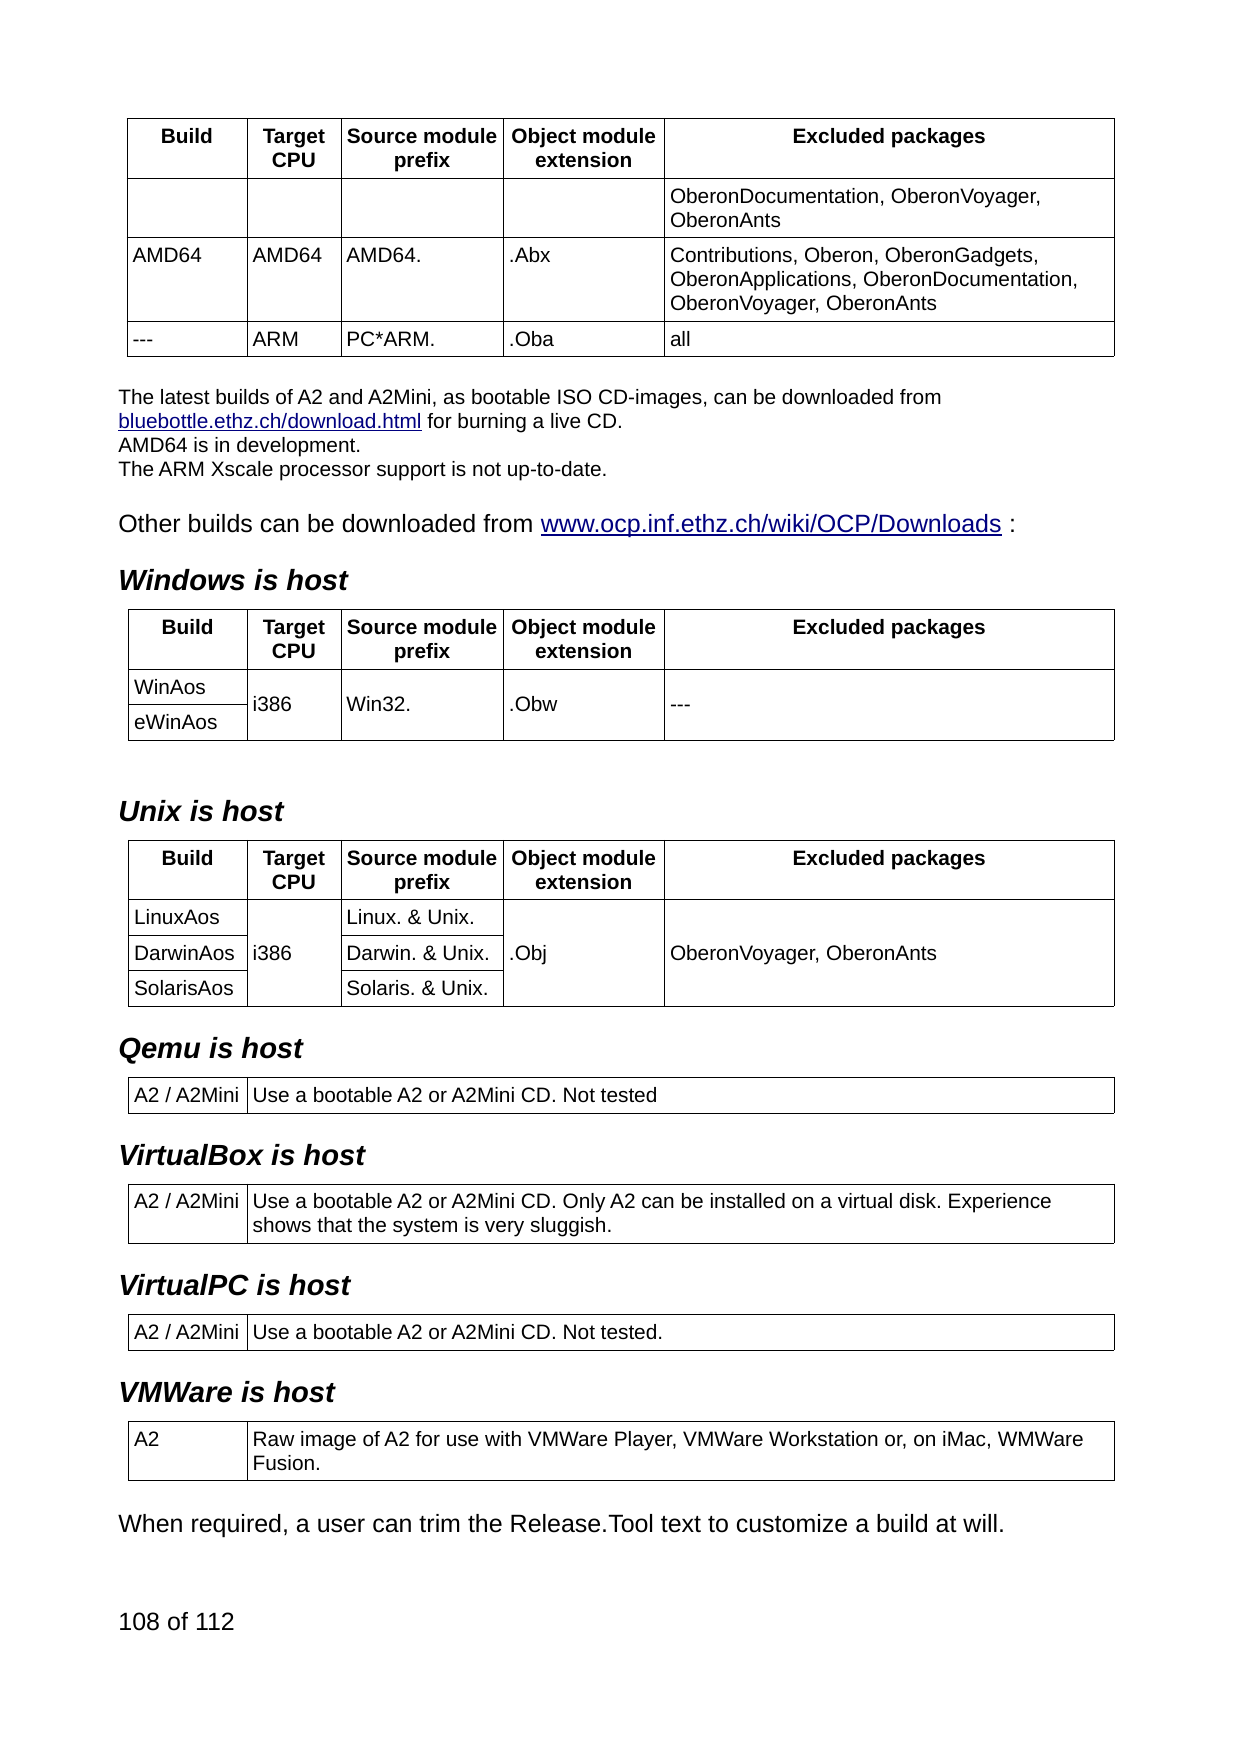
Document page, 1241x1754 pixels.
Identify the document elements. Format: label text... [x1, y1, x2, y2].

table_cell [128, 179, 247, 237]
table_header Raw image of A2 for use with VMWare Player, VMWare Workstation or, on iMac, WMWare Fusion. [248, 1422, 1114, 1480]
table_cell i386 [248, 670, 341, 740]
table_cell DarwinAos [129, 936, 247, 970]
table_cell --- [665, 670, 1114, 740]
subtitle Unix is host [118, 794, 1122, 827]
table_header Excluded packages [665, 610, 1114, 669]
table_cell Win32. [342, 670, 503, 740]
text Other builds can be downloaded from www.ocp.inf.ethz.ch/wiki/OCP/Downloads : [118, 509, 1122, 538]
table_cell OberonVoyager, OberonAnts [665, 900, 1114, 1006]
table_cell WinAos [129, 670, 247, 704]
table_cell --- [128, 322, 247, 356]
table_cell SolarisAos [129, 971, 247, 1006]
table_header Target CPU [248, 610, 341, 669]
table_header A2 / A2Mini [129, 1185, 247, 1243]
table_cell Linux. & Unix. [342, 900, 503, 935]
table_header Use a bootable A2 or A2Mini CD. Only A2 can be installed on a virtual disk. Experience shows that the system is very sluggish. [248, 1185, 1114, 1243]
table_cell AMD64 [128, 238, 247, 321]
subtitle VMWare is host [118, 1375, 1122, 1408]
table_cell ARM [248, 322, 341, 356]
text When required, a user can trim the Release.Tool text to customize a build at will. [118, 1509, 1122, 1538]
table_header A2 / A2Mini [129, 1315, 247, 1350]
table_header Use a bootable A2 or A2Mini CD. Not tested [248, 1078, 1114, 1112]
table_cell Contributions, Oberon, OberonGadgets, OberonApplications, OberonDocumentation, OberonVoyager, OberonAnts [665, 238, 1114, 321]
table_cell .Obj [504, 900, 664, 1006]
table_header Source module prefix [342, 841, 503, 899]
table_header Object module extension [504, 119, 664, 178]
table_cell PC*ARM. [342, 322, 503, 356]
table_header Excluded packages [665, 119, 1114, 178]
table_header Object module extension [504, 610, 664, 669]
table_header Source module prefix [342, 119, 503, 178]
table_cell [248, 179, 341, 237]
table_cell AMD64 [248, 238, 341, 321]
table_header A2 [129, 1422, 247, 1480]
table_header Build [129, 610, 247, 669]
table_header Source module prefix [342, 610, 503, 669]
table_header Target CPU [248, 841, 341, 899]
table_cell AMD64. [342, 238, 503, 321]
subtitle Windows is host [118, 563, 1122, 597]
text The ARM Xscale processor support is not up-to-date. [118, 457, 1122, 481]
table_cell OberonDocumentation, OberonVoyager, OberonAnts [665, 179, 1114, 237]
text The latest builds of A2 and A2Mini, as bootable ISO CD-images, can be downloaded from bluebottle.ethz.ch/download.html for burning a live CD. [118, 385, 1122, 433]
table_cell LinuxAos [129, 900, 247, 935]
table_cell .Abx [504, 238, 664, 321]
table_cell .Oba [504, 322, 664, 356]
table_cell Darwin. & Unix. [342, 936, 503, 970]
table_cell eWinAos [129, 705, 247, 740]
table_cell .Obw [504, 670, 664, 740]
table_header Build [128, 119, 247, 178]
table_header A2 / A2Mini [129, 1078, 247, 1112]
table_header Build [129, 841, 247, 899]
subtitle VirtualBox is host [118, 1137, 1122, 1171]
table_cell i386 [248, 900, 341, 1006]
table_cell Solaris. & Unix. [342, 971, 503, 1006]
subtitle VirtualPC is host [118, 1268, 1122, 1302]
text AMD64 is in development. [118, 433, 1122, 457]
table_header Excluded packages [665, 841, 1114, 899]
table_cell --- [342, 179, 503, 237]
table_header Target CPU [248, 119, 341, 178]
subtitle Qemu is host [118, 1031, 1122, 1064]
table_header Object module extension [504, 841, 664, 899]
table_header Use a bootable A2 or A2Mini CD. Not tested. [248, 1315, 1114, 1350]
table_cell all [665, 322, 1114, 356]
table_cell [504, 179, 664, 237]
